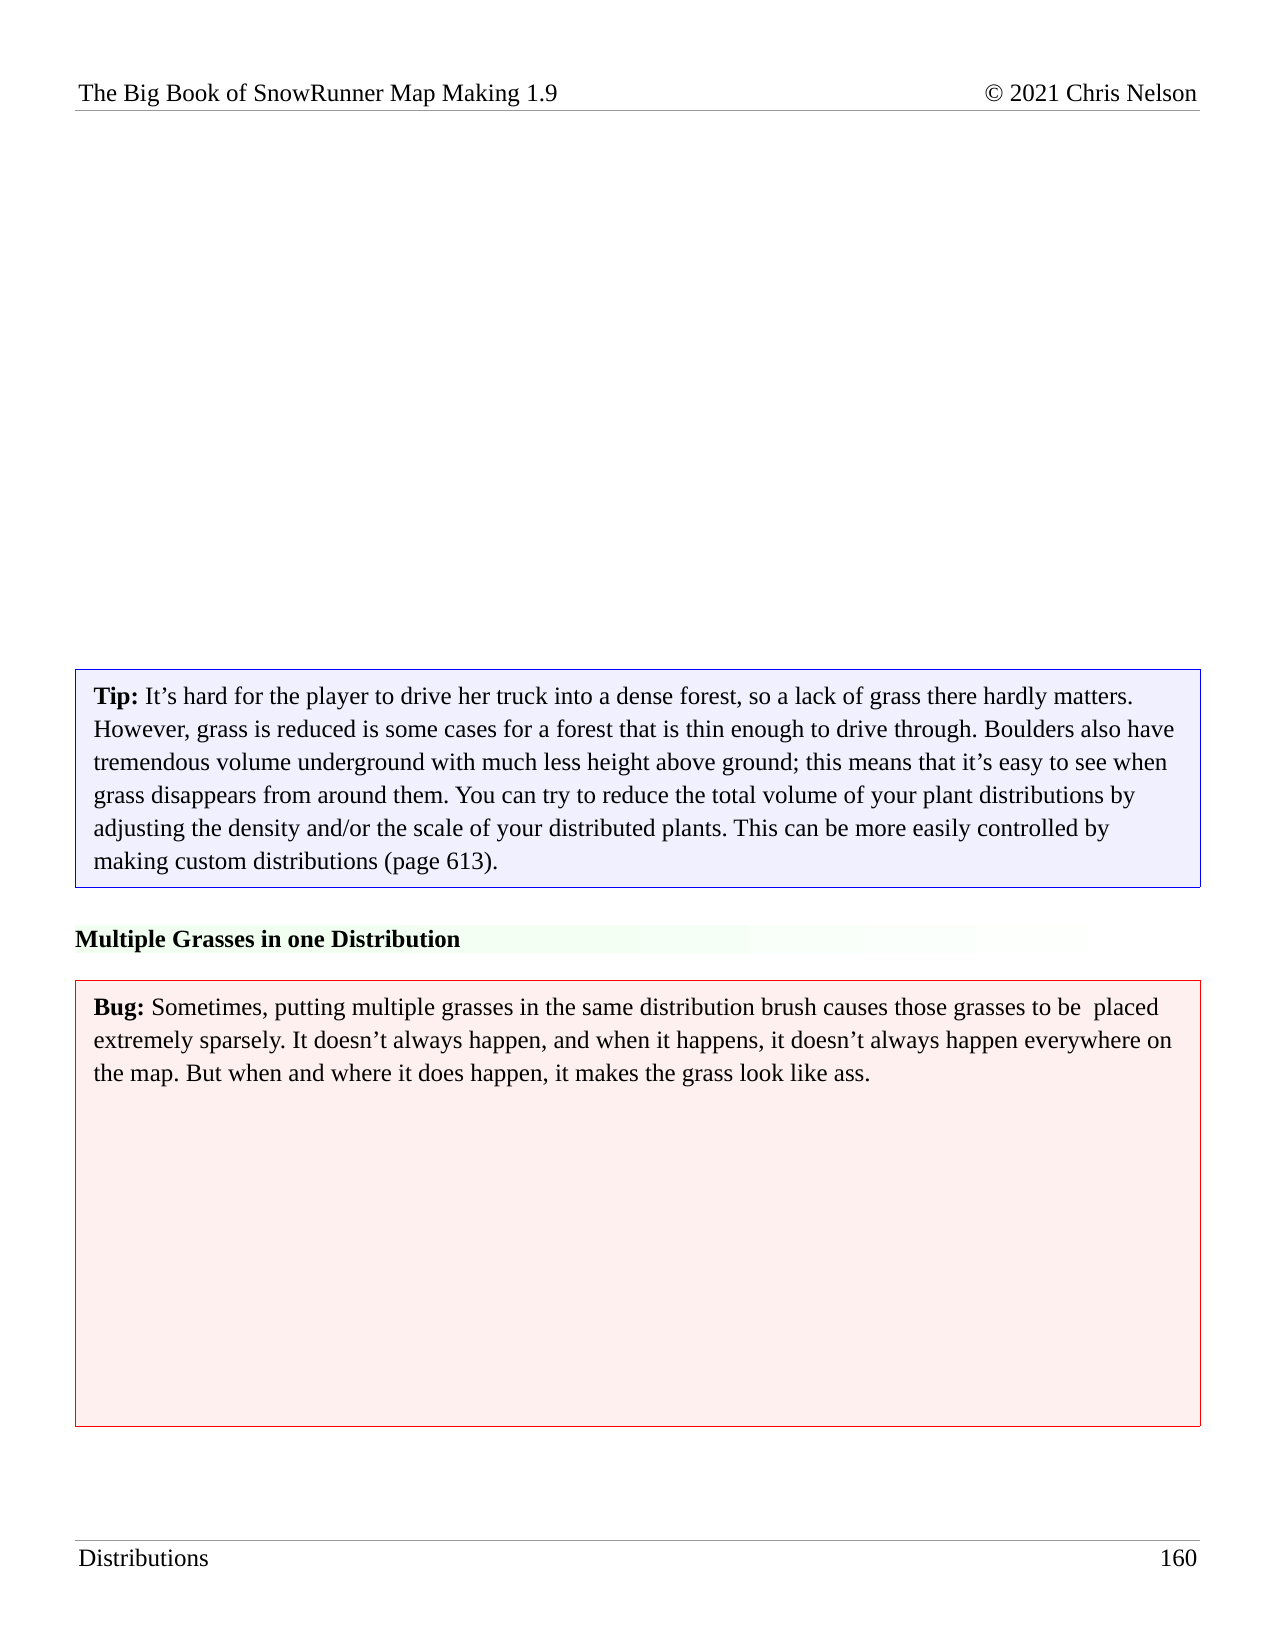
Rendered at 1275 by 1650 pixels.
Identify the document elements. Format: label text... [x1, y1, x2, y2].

subtitle Multiple Grasses in one Distribution [75, 925, 1200, 953]
list Sometimes, putting multiple grasses in the same distribution brush causes those grasses to be placed extremely sparsely. It doesn’t always happen, and when it happens, it doesn’t always happen everywhere on the map. But when and where it does happen, it makes the grass look like ass. [76, 981, 1200, 1087]
list It’s hard for the player to drive her truck into a dense forest, so a lack of grass there hardly matters. However, grass is reduced is some cases for a forest that is thin enough to drive through. Boulders also have tremendous volume underground with much less height above ground; this means that it’s easy to see when grass disappears from around them. You can try to reduce the total volume of your plant distributions by adjusting the density and/or the scale of your distributed plants. This can be more easily controlled by making custom distributions (page 613). [76, 670, 1200, 887]
